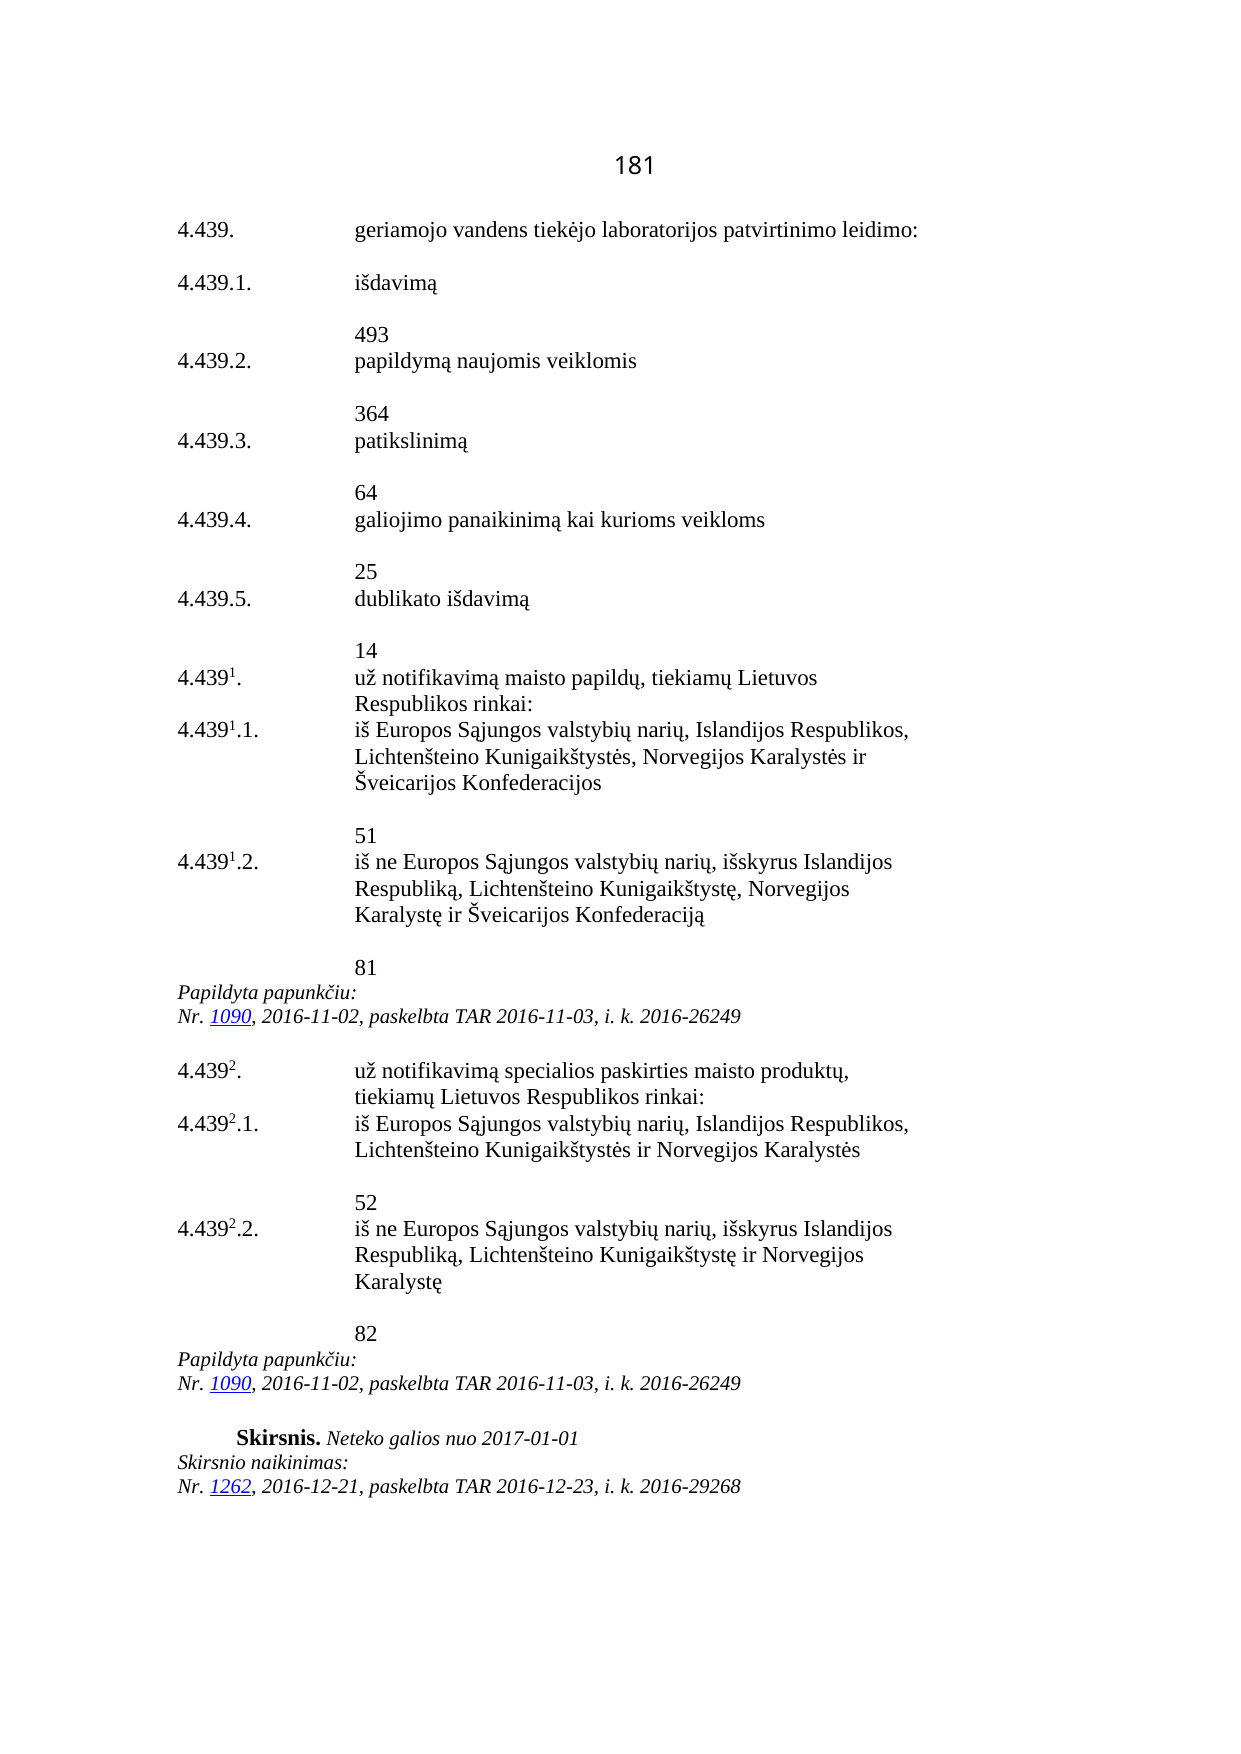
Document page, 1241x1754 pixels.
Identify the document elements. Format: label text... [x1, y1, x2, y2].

text Papildyta papunkčiu: [177, 1347, 1093, 1371]
text 4.4392.2. iš ne Europos Sąjungos valstybių narių, išskyrus Islandijos [177, 1215, 945, 1241]
text Nr. 1262, 2016-12-21, paskelbta TAR 2016-12-23, i. k. 2016-29268 [177, 1474, 1093, 1498]
text 4.4391.1. iš Europos Sąjungos valstybių narių, Islandijos Respublikos, [177, 717, 945, 743]
text Nr. 1090, 2016-11-02, paskelbta TAR 2016-11-03, i. k. 2016-26249 [177, 1004, 1093, 1028]
text Nr. 1090, 2016-11-02, paskelbta TAR 2016-11-03, i. k. 2016-26249 [177, 1371, 1093, 1395]
text 4.4392. už notifikavimą specialios paskirties maisto produktų, [177, 1057, 945, 1083]
text Skirsnis. Neteko galios nuo 2017-01-01 [177, 1424, 1093, 1450]
text Respubliką, Lichtenšteino Kunigaikštystę, Norvegijos [354, 875, 945, 901]
text Respubliką, Lichtenšteino Kunigaikštystę ir Norvegijos [354, 1241, 945, 1268]
text Lichtenšteino Kunigaikštystės ir Norvegijos Karalystės 52 [354, 1136, 945, 1215]
text 4.4391.2. iš ne Europos Sąjungos valstybių narių, išskyrus Islandijos [177, 848, 945, 875]
text 4.439.3. patikslinimą 64 [177, 427, 945, 506]
text 4.439.1. išdavimą 493 [177, 268, 945, 348]
text Karalystę ir Šveicarijos Konfederaciją 81 [354, 901, 945, 980]
text Skirsnio naikinimas: [177, 1450, 1093, 1474]
text Lichtenšteino Kunigaikštystės, Norvegijos Karalystės ir [354, 743, 945, 769]
text tiekiamų Lietuvos Respublikos rinkai: [354, 1083, 945, 1110]
text Karalystę 82 [354, 1268, 945, 1347]
text Respublikos rinkai: [354, 690, 945, 717]
text Papildyta papunkčiu: [177, 980, 1093, 1004]
text 4.439.5. dublikato išdavimą 14 [177, 585, 945, 664]
text Šveicarijos Konfederacijos 51 [354, 769, 945, 848]
text 4.439. geriamojo vandens tiekėjo laboratorijos patvirtinimo leidimo: [177, 216, 945, 268]
text 4.439.4. galiojimo panaikinimą kai kurioms veikloms 25 [177, 506, 945, 585]
text 4.439.2. papildymą naujomis veiklomis 364 [177, 348, 945, 427]
text 4.4392.1. iš Europos Sąjungos valstybių narių, Islandijos Respublikos, [177, 1110, 945, 1136]
text 4.4391. už notifikavimą maisto papildų, tiekiamų Lietuvos [177, 664, 945, 690]
